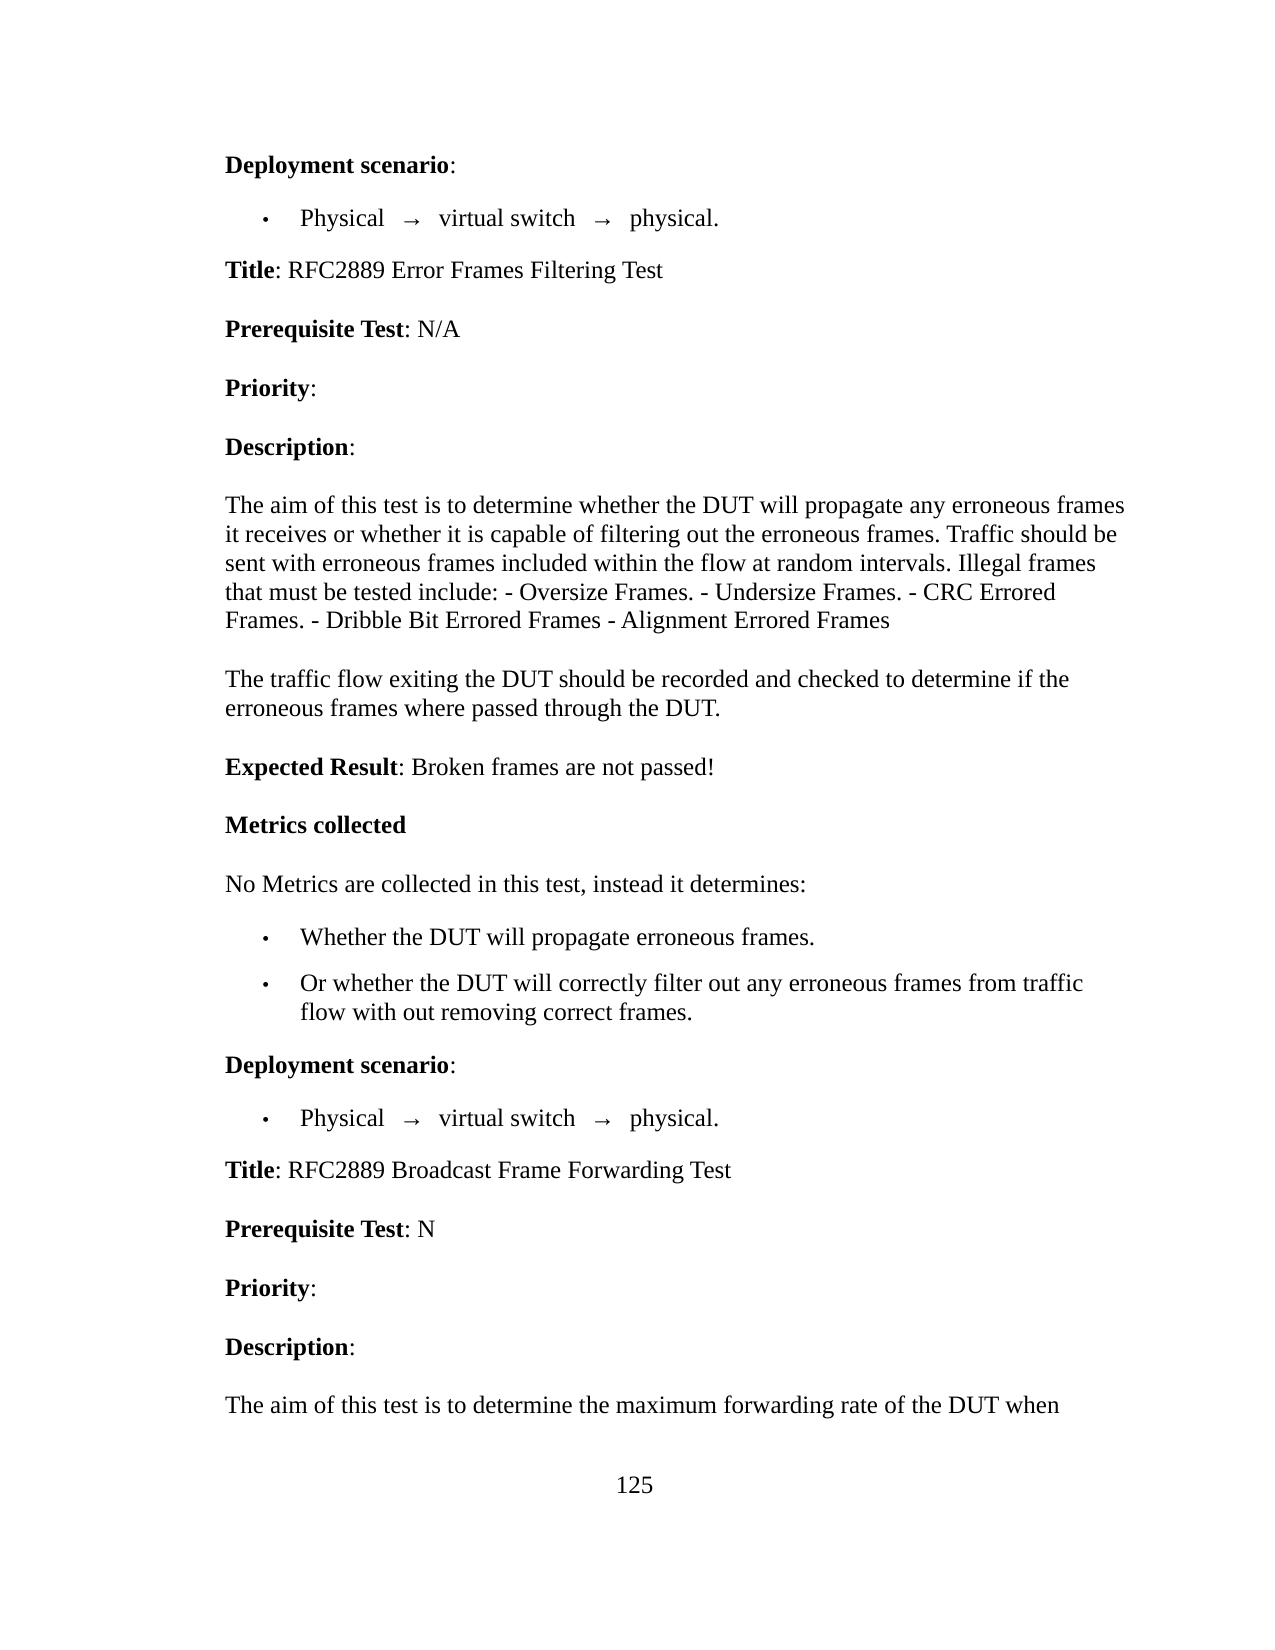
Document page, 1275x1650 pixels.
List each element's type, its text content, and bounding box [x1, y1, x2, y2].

text Prerequisite Test: N/A [225, 314, 1125, 343]
text The aim of this test is to determine the maximum forwarding rate of the DUT when [225, 1390, 1125, 1419]
text The traffic flow exiting the DUT should be recorded and checked to determine if the erroneous frames where passed through the DUT. [225, 664, 1125, 722]
list Physical → virtual switch → physical. [262, 1103, 1125, 1131]
text No Metrics are collected in this test, instead it determines: [225, 869, 1125, 898]
text Title: RFC2889 Broadcast Frame Forwarding Test [225, 1155, 1125, 1184]
text Priority: [225, 1273, 1125, 1302]
text Description: [225, 1332, 1125, 1360]
text The aim of this test is to determine whether the DUT will propagate any erroneous frames it receives or whether it is capable of filtering out the erroneous frames. Traffic should be sent with erroneous frames included within the flow at random intervals. Illegal frames that must be tested include: - Oversize Frames. - Undersize Frames. - CRC Errored Frames. - Dribble Bit Errored Frames - Alignment Errored Frames [225, 490, 1125, 634]
text Deployment scenario: [225, 1050, 1125, 1079]
list Or whether the DUT will correctly filter out any erroneous frames from traffic flow with out removing correct frames. [262, 968, 1125, 1026]
text Priority: [225, 373, 1125, 402]
text Metrics collected [225, 810, 1125, 839]
text Title: RFC2889 Error Frames Filtering Test [225, 255, 1125, 284]
text Description: [225, 432, 1125, 460]
list Physical → virtual switch → physical. [262, 203, 1125, 231]
text Expected Result: Broken frames are not passed! [225, 752, 1125, 780]
text Deployment scenario: [225, 150, 1125, 179]
text Prerequisite Test: N [225, 1214, 1125, 1243]
list Whether the DUT will propagate erroneous frames. [262, 922, 1125, 951]
